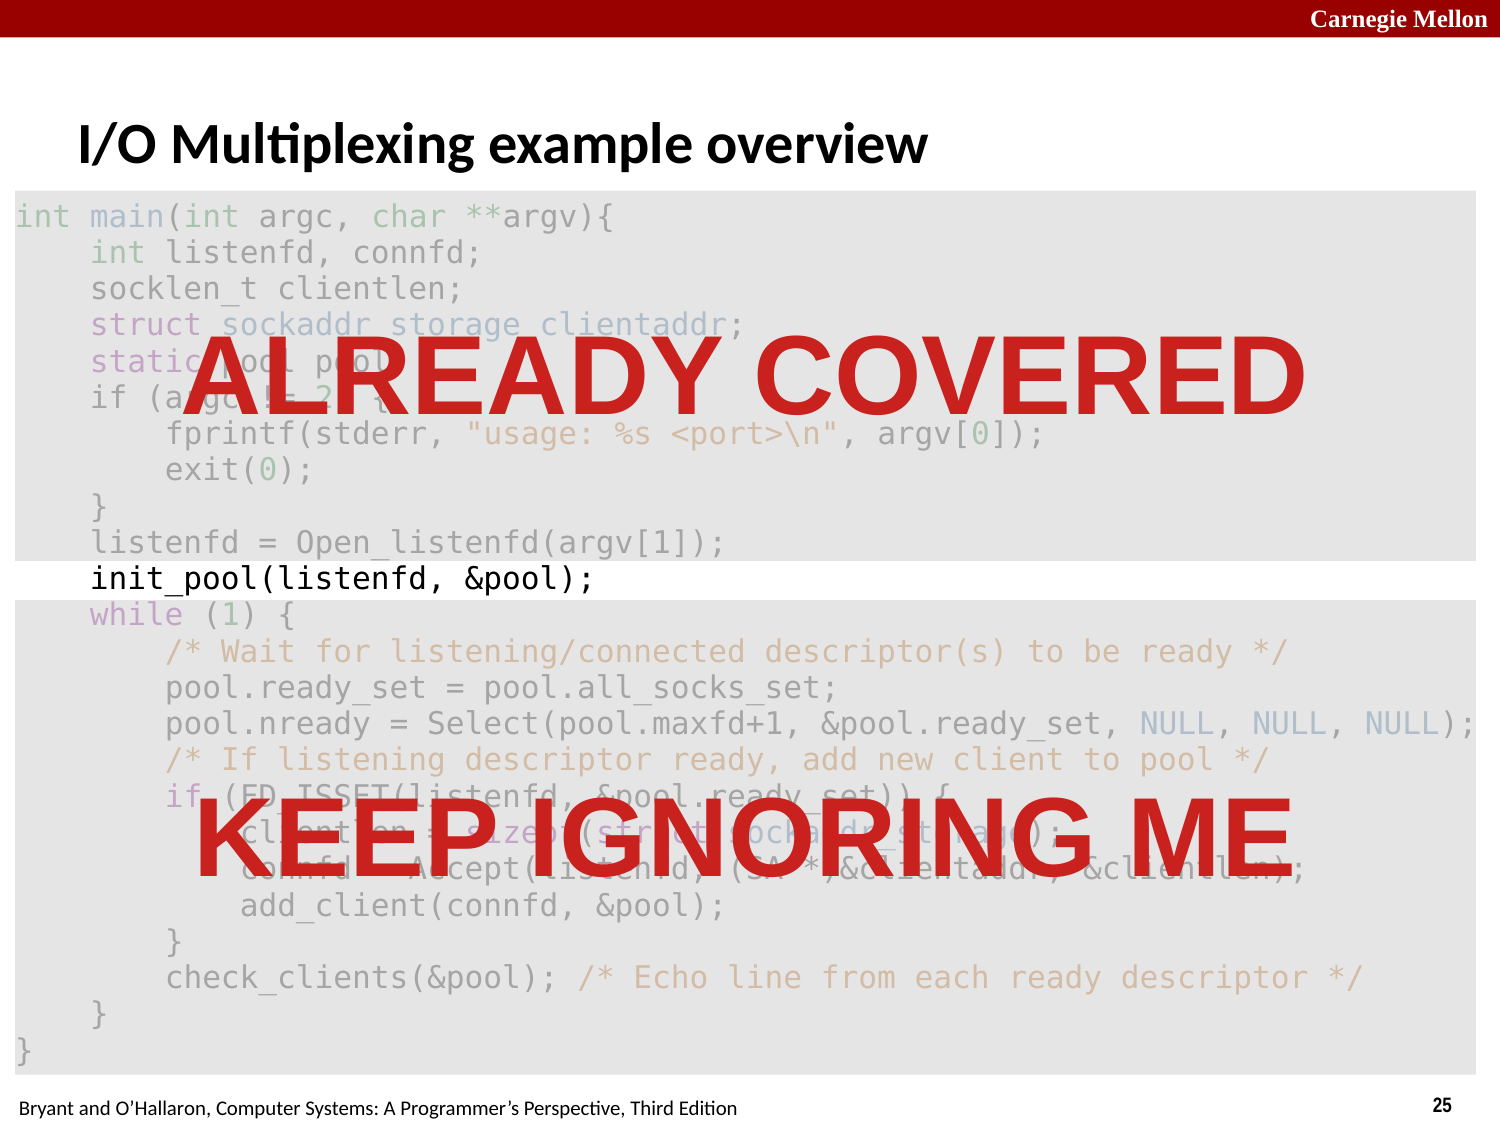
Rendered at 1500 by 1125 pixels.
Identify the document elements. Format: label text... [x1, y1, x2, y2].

text_box int main(int argc, char **argv){ int listenfd, connfd; socklen_t clientlen; struct sockaddr_storage clientaddr; static pool pool; if (argc != 2) { fprintf(stderr, "usage: %s <port>\n", argv[0]); exit(0); } listenfd = Open_listenfd(argv[1]); init_pool(listenfd, &pool); while (1) { /* Wait for listening/connected descriptor(s) to be ready */ pool.ready_set = pool.all_socks_set; pool.nready = Select(pool.maxfd+1, &pool.ready_set, NULL, NULL, NULL); /* If listening descriptor ready, add new client to pool */ if (FD_ISSET(listenfd, &pool.ready_set)) { clientlen = sizeof(struct sockaddr_storage); connfd = Accept(listenfd, (SA *)&clientaddr, &clientlen); add_client(connfd, &pool); } check_clients(&pool); /* Echo line from each ready descriptor */ } } [0, 190, 1500, 1125]
text_box ALREADY COVERED [15, 190, 1476, 561]
title I/O Multiplexing example overview [62, 93, 1337, 188]
text_box KEEP IGNORING ME [15, 600, 1476, 1075]
